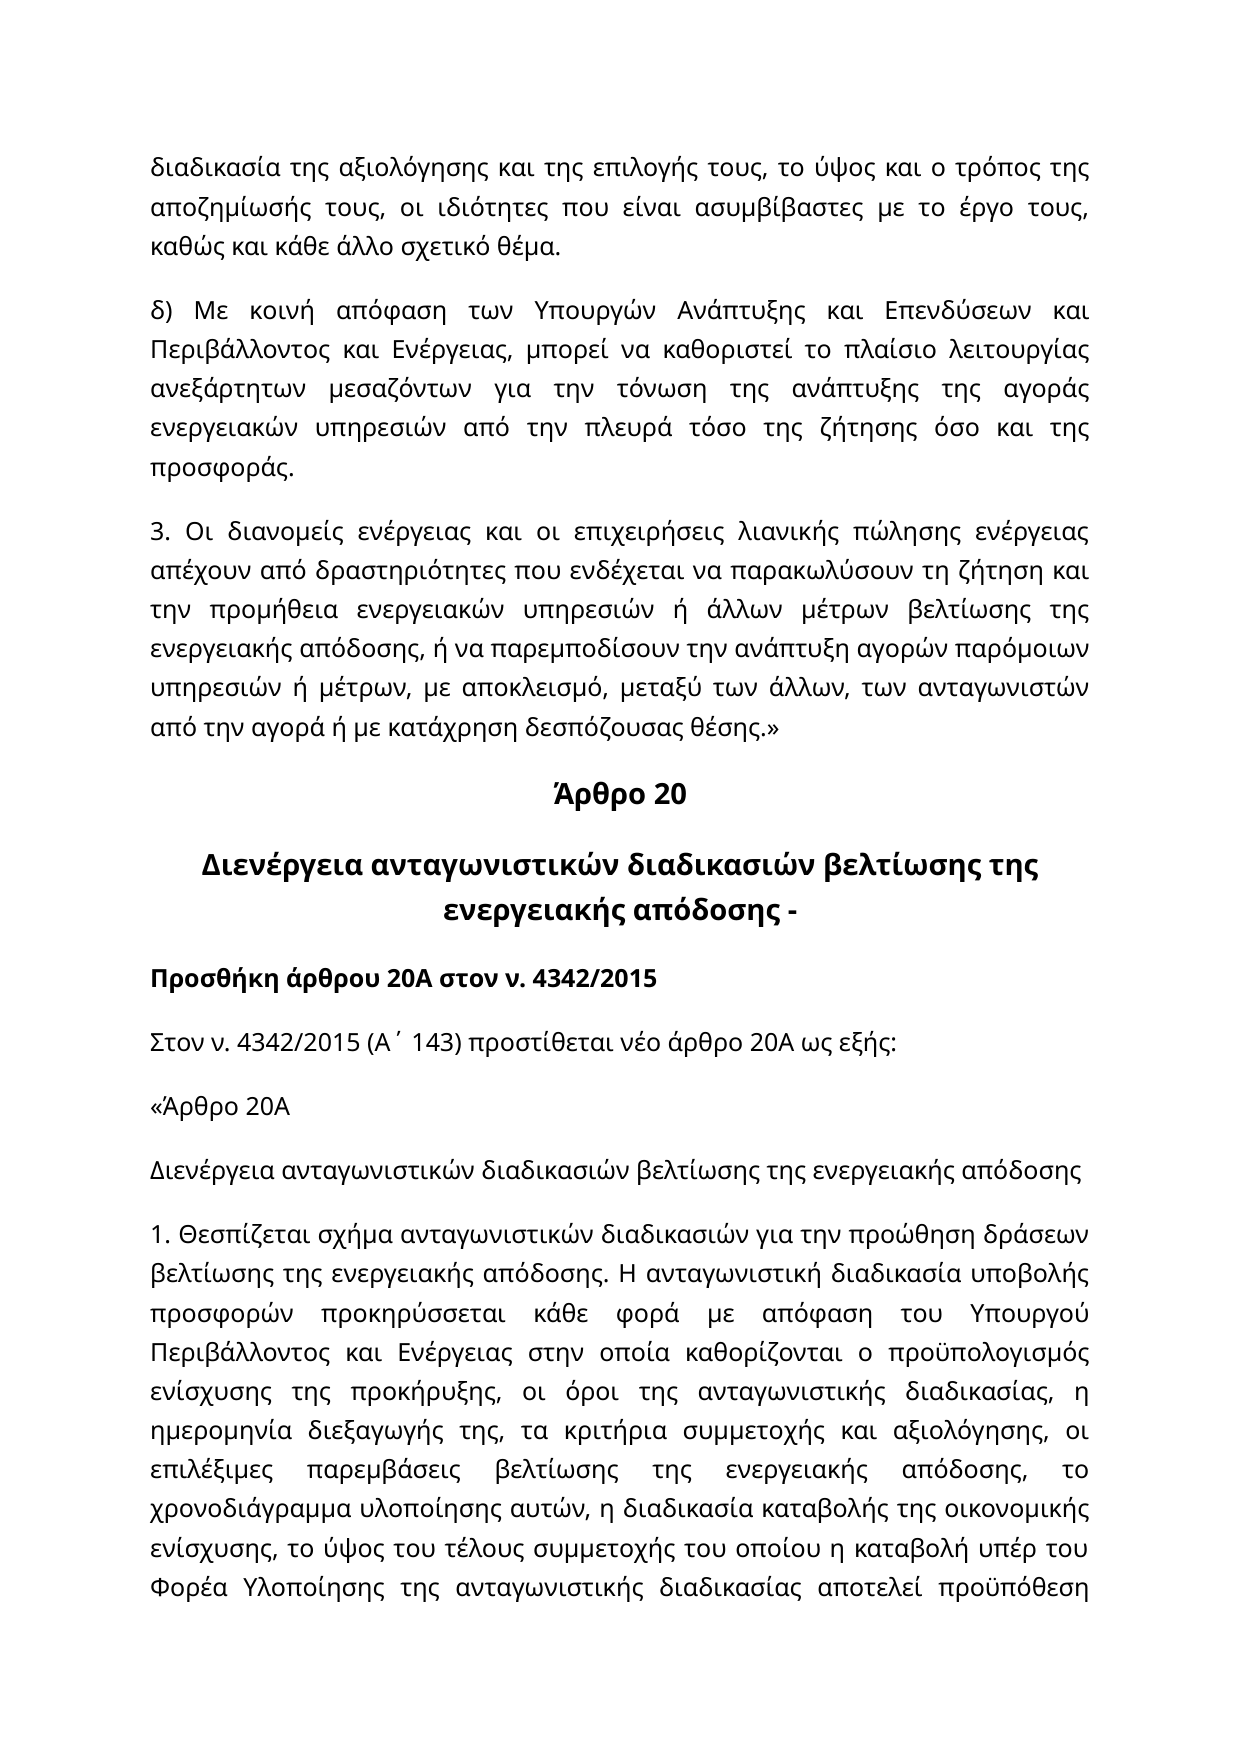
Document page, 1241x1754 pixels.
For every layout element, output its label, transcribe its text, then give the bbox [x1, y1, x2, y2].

text 3. Οι διανομείς ενέργειας και οι επιχειρήσεις λιανικής πώλησης ενέργειας απέχουν από δραστηριότητες που ενδέχεται να παρακωλύσουν τη ζήτηση και την προμήθεια ενεργειακών υπηρεσιών ή άλλων μέτρων βελτίωσης της ενεργειακής απόδοσης, ή να παρεμποδίσουν την ανάπτυξη αγορών παρόμοιων υπηρεσιών ή μέτρων, με αποκλεισμό, μεταξύ των άλλων, των ανταγωνιστών από την αγορά ή με κατάχρηση δεσπόζουσας θέσης.» [150, 513, 1090, 743]
text Προσθήκη άρθρου 20Α στον ν. 4342/2015 [150, 960, 1090, 994]
subtitle Διενέργεια ανταγωνιστικών διαδικασιών βελτίωσης της ενεργειακής απόδοσης - [150, 844, 1090, 929]
text διαδικασία της αξιολόγησης και της επιλογής τους, το ύψος και ο τρόπος της αποζημίωσής τους, οι ιδιότητες που είναι ασυμβίβαστες με το έργο τους, καθώς και κάθε άλλο σχετικό θέμα. [150, 150, 1090, 262]
text «Άρθρο 20Α [150, 1088, 1090, 1123]
text Διενέργεια ανταγωνιστικών διαδικασιών βελτίωσης της ενεργειακής απόδοσης [150, 1153, 1090, 1187]
text 1. Θεσπίζεται σχήμα ανταγωνιστικών διαδικασιών για την προώθηση δράσεων βελτίωσης της ενεργειακής απόδοσης. Η ανταγωνιστική διαδικασία υποβολής προσφορών προκηρύσσεται κάθε φορά με απόφαση του Υπουργού Περιβάλλοντος και Ενέργειας στην οποία καθορίζονται ο προϋπολογισμός ενίσχυσης της προκήρυξης, οι όροι της ανταγωνιστικής διαδικασίας, η ημερομηνία διεξαγωγής της, τα κριτήρια συμμετοχής και αξιολόγησης, οι επιλέξιμες παρεμβάσεις βελτίωσης της ενεργειακής απόδοσης, το χρονοδιάγραμμα υλοποίησης αυτών, η διαδικασία καταβολής της οικονομικής ενίσχυσης, το ύψος του τέλους συμμετοχής του οποίου η καταβολή υπέρ του Φορέα Υλοποίησης της ανταγωνιστικής διαδικασίας αποτελεί προϋπόθεση [150, 1217, 1090, 1603]
text δ) Με κοινή απόφαση των Υπουργών Ανάπτυξης και Επενδύσεων και Περιβάλλοντος και Ενέργειας, μπορεί να καθοριστεί το πλαίσιο λειτουργίας ανεξάρτητων μεσαζόντων για την τόνωση της ανάπτυξης της αγοράς ενεργειακών υπηρεσιών από την πλευρά τόσο της ζήτησης όσο και της προσφοράς. [150, 292, 1090, 483]
text Στον ν. 4342/2015 (Α΄ 143) προστίθεται νέο άρθρο 20Α ως εξής: [150, 1024, 1090, 1058]
subtitle Άρθρο 20 [150, 773, 1090, 813]
